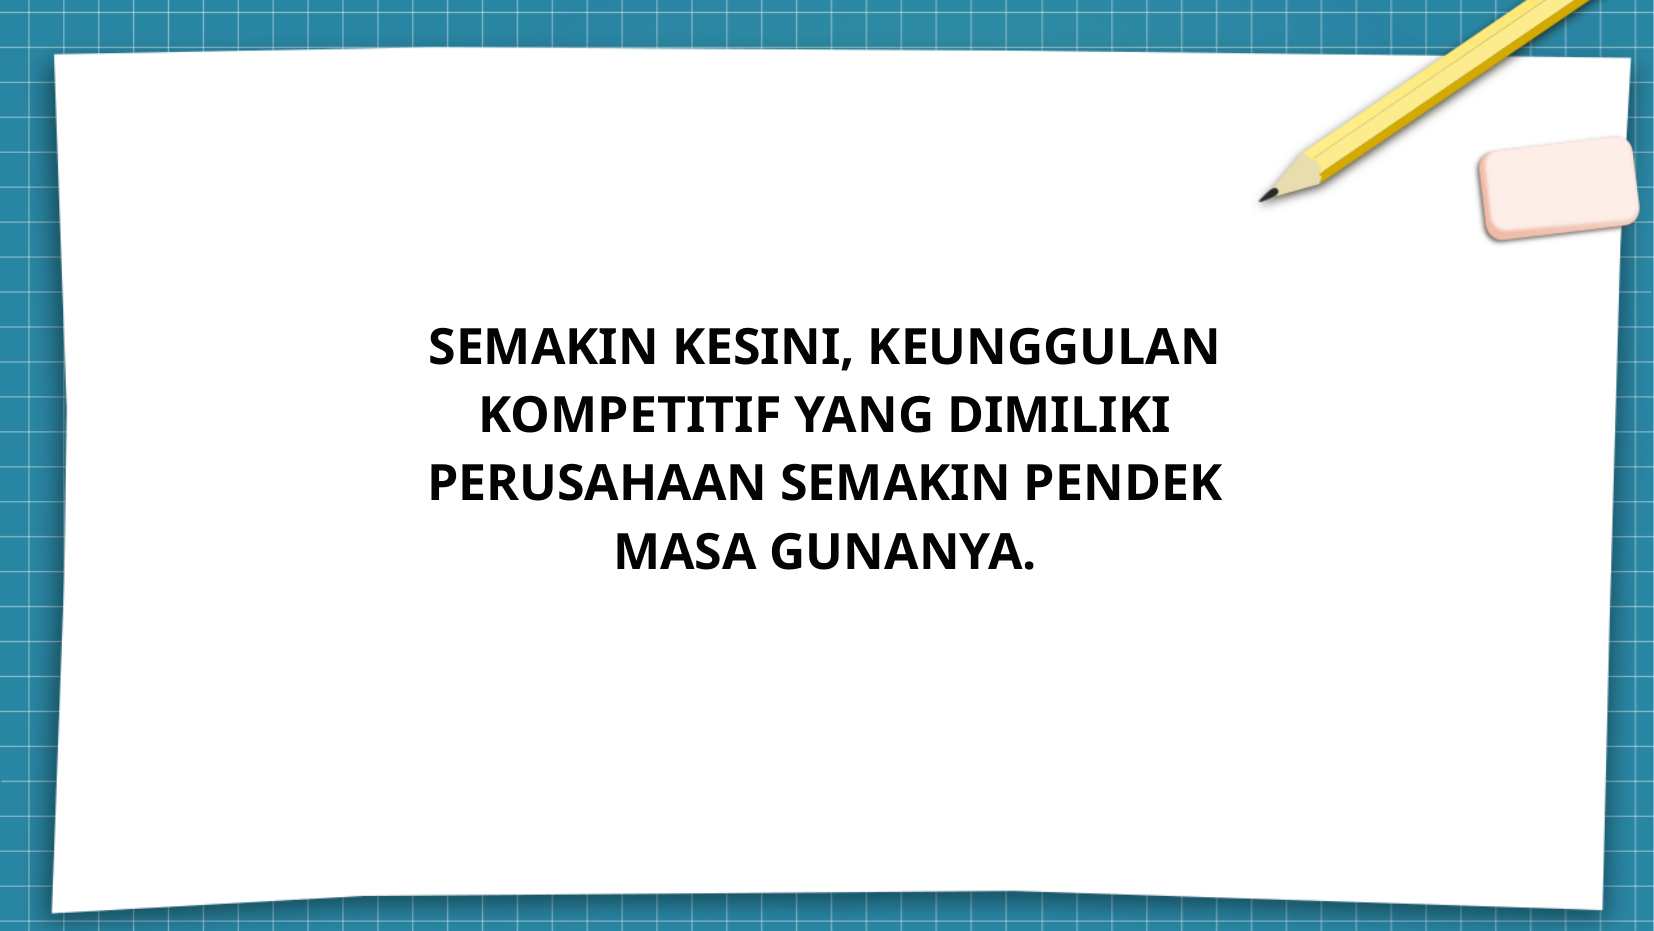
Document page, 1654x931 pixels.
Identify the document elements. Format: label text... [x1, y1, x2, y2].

picture [0, 0, 1654, 931]
title SEMAKIN KESINI, KEUNGGULAN KOMPETITIF YANG DIMILIKI PERUSAHAAN SEMAKIN PENDEK MASA GUNANYA. [375, 330, 1276, 564]
